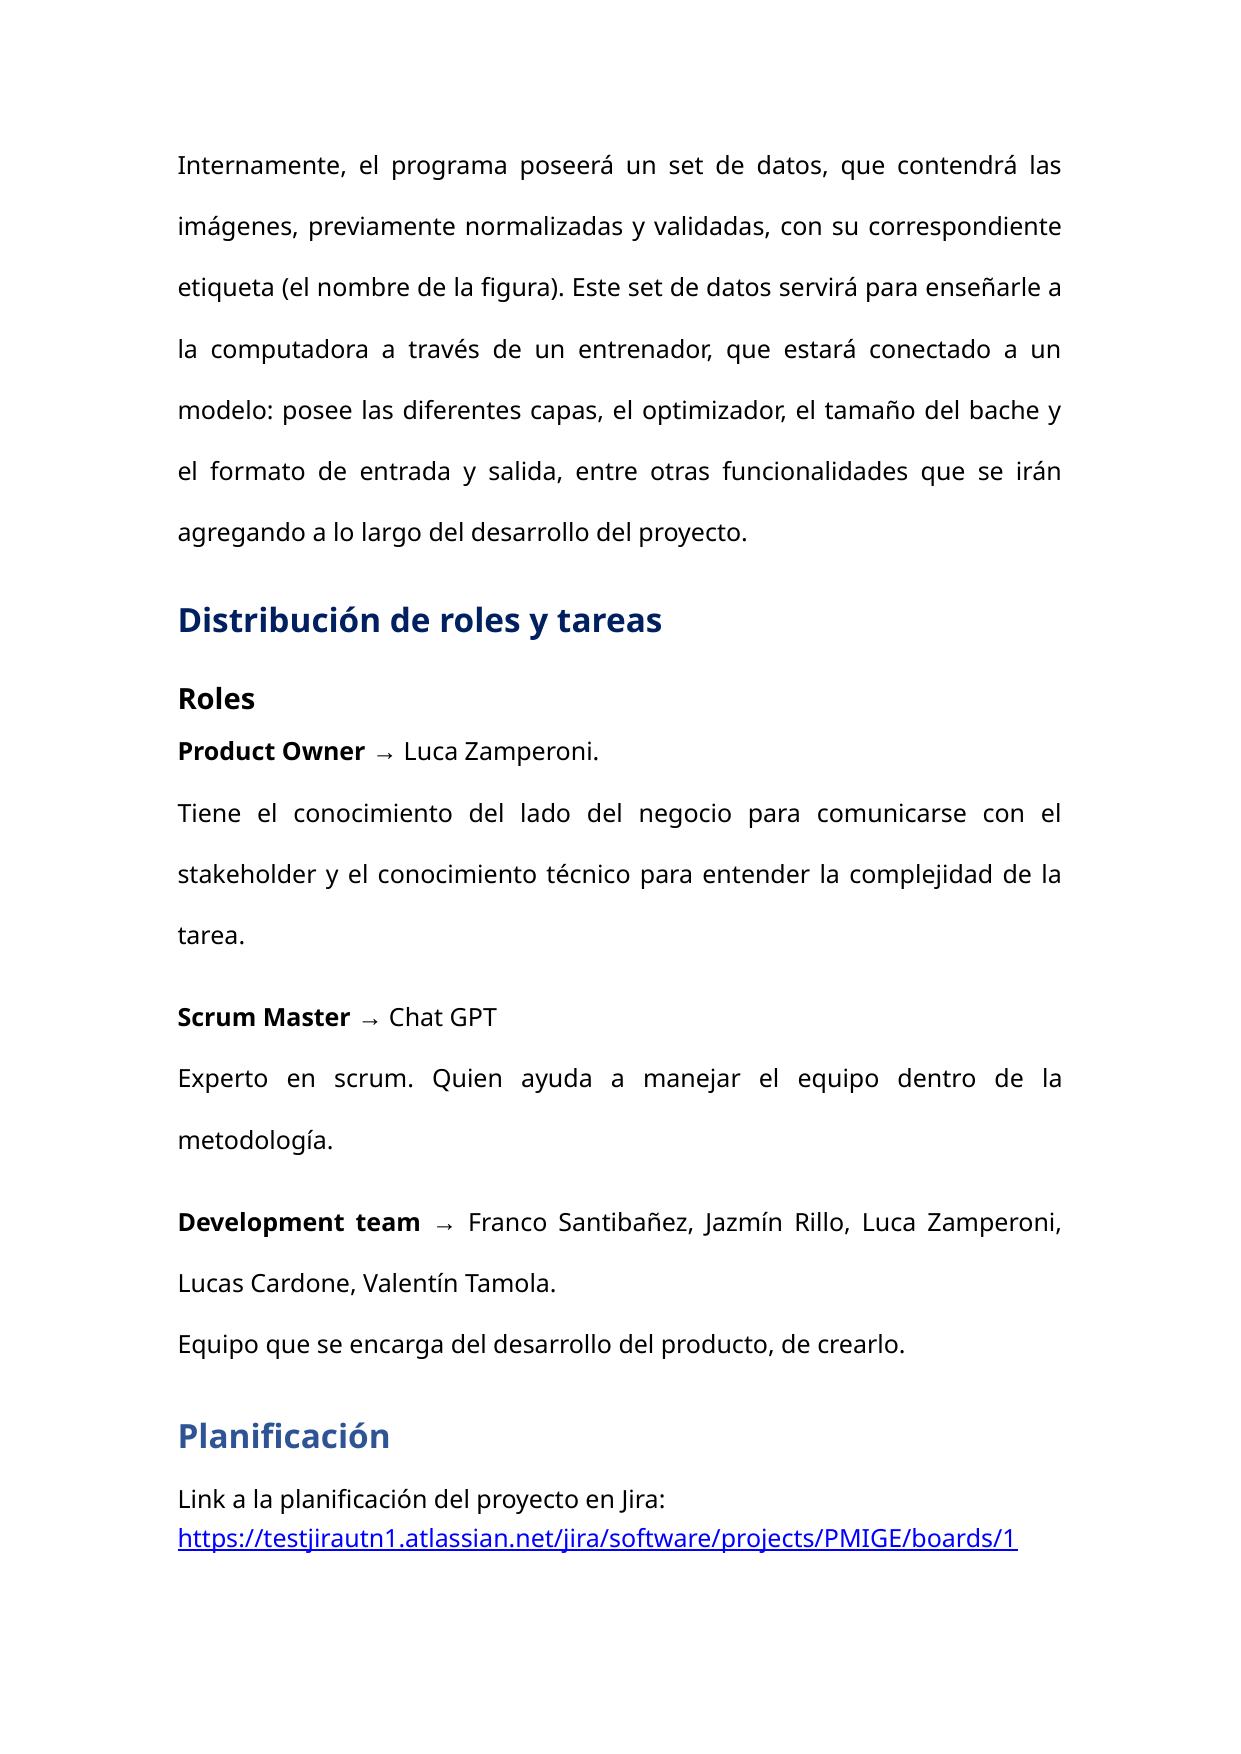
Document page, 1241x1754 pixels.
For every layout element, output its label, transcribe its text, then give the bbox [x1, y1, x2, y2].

text Product Owner → Luca Zamperoni. [177, 734, 1063, 768]
subtitle Distribución de roles y tareas [177, 597, 1063, 643]
text Tiene el conocimiento del lado del negocio para comunicarse con el stakeholder y el conocimiento técnico para entender la complejidad de la tarea. [177, 795, 1063, 952]
text Internamente, el programa poseerá un set de datos, que contendrá las imágenes, previamente normalizadas y validadas, con su correspondiente etiqueta (el nombre de la figura). Este set de datos servirá para enseñarle a la computadora a través de un entrenador, que estará conectado a un modelo: posee las diferentes capas, el optimizador, el tamaño del bache y el formato de entrada y salida, entre otras funcionalidades que se irán agregando a lo largo del desarrollo del proyecto. [177, 148, 1063, 549]
text Development team → Franco Santibañez, Jazmín Rillo, Luca Zamperoni, Lucas Cardone, Valentín Tamola. [177, 1204, 1063, 1300]
text Equipo que se encarga del desarrollo del producto, de crearlo. [177, 1327, 1063, 1361]
text Scrum Master → Chat GPT [177, 1000, 1063, 1034]
text Link a la planificación del proyecto en Jira: https://testjirautn1.atlassian.net/jira/software/projects/PMIGE/boards/1 [177, 1481, 1063, 1554]
subtitle Roles [177, 678, 1063, 718]
subtitle Planificación [177, 1413, 1063, 1459]
text Experto en scrum. Quien ayuda a manejar el equipo dentro de la metodología. [177, 1061, 1063, 1156]
